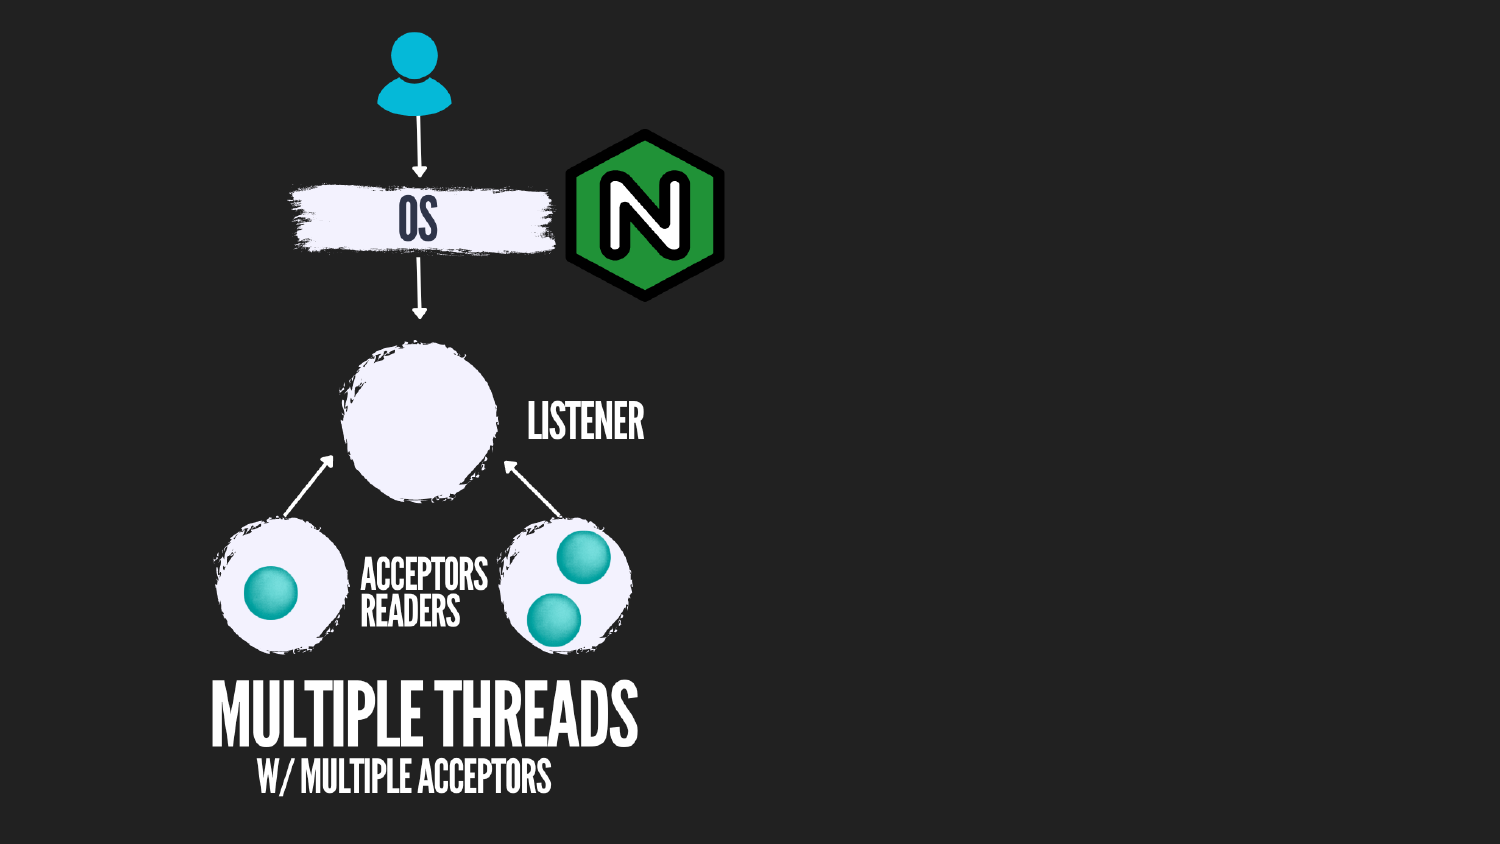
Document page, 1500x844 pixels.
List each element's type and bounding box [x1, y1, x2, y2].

picture [24, 24, 819, 819]
